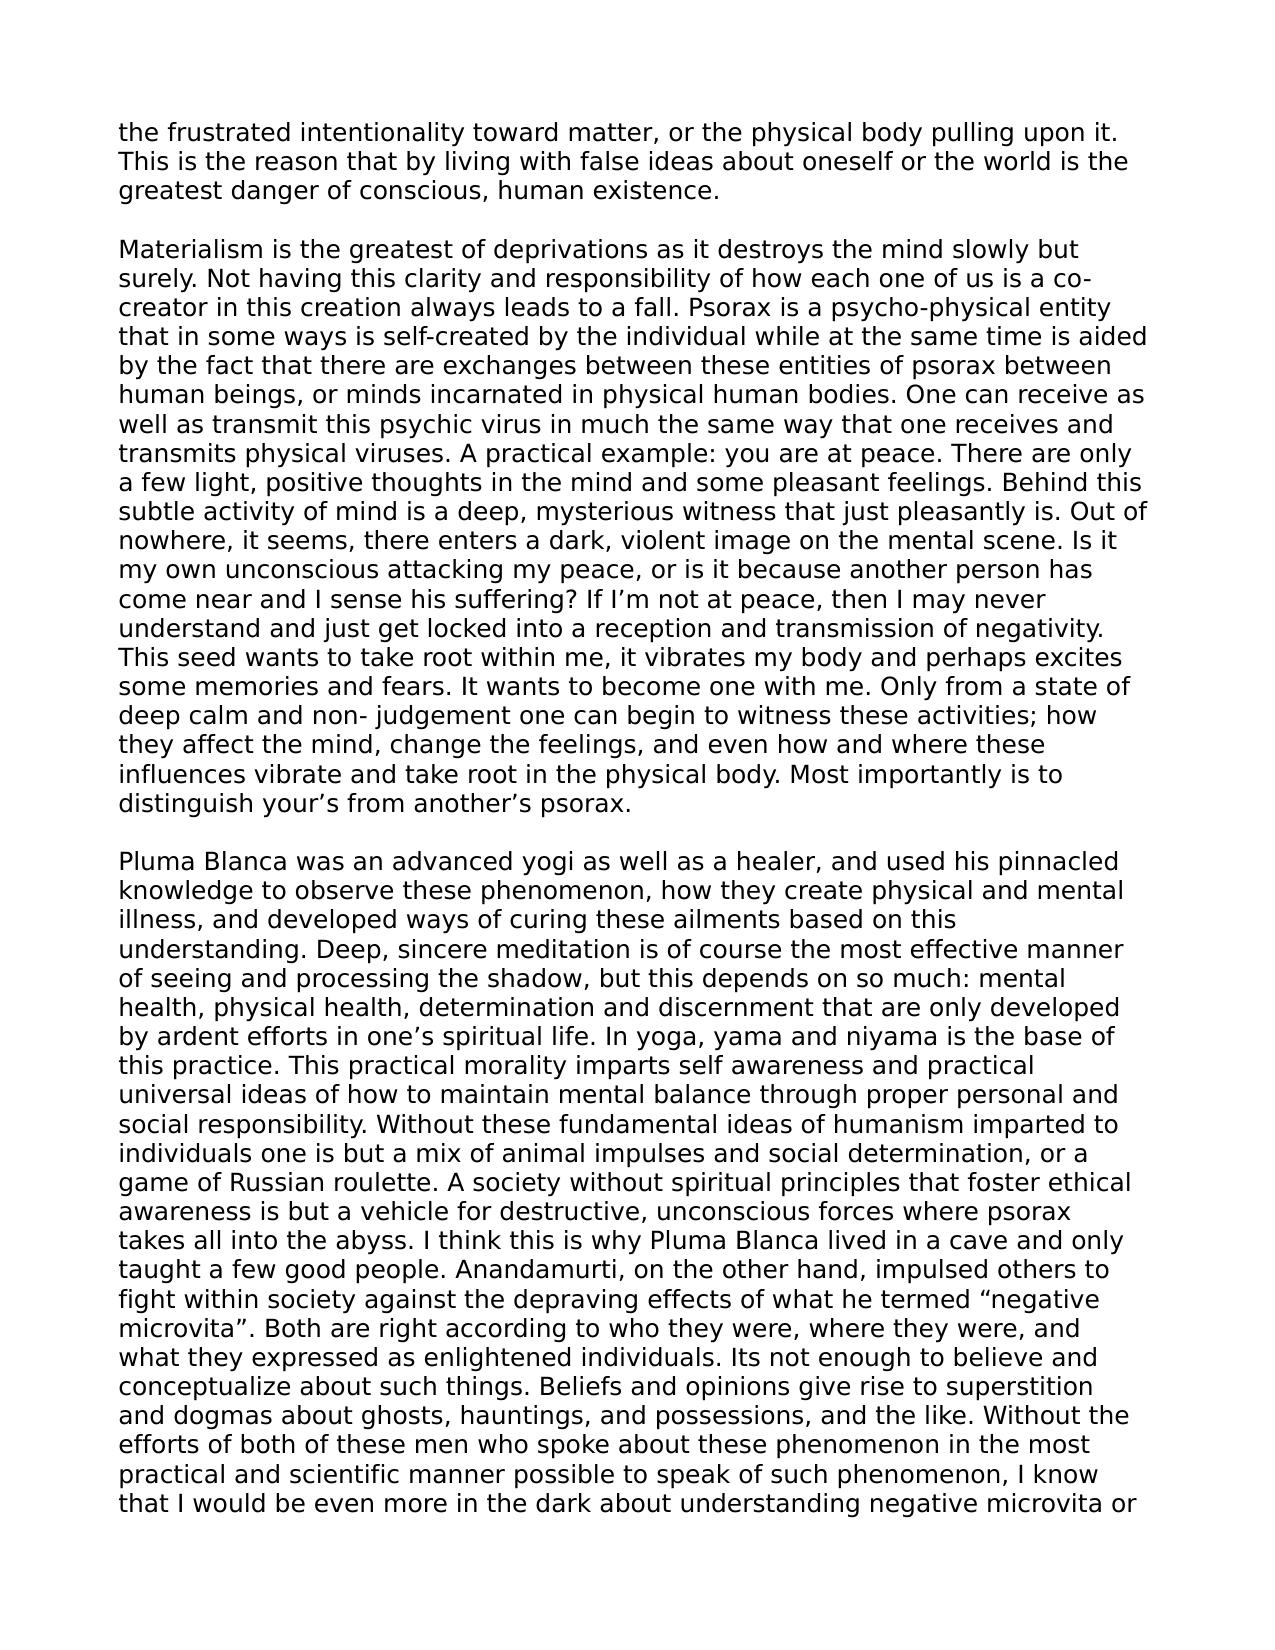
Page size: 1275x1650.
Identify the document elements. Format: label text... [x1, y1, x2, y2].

text microvita”. Both are right according to who they were, where they were, and [118, 1314, 1157, 1343]
text by ardent efforts in one’s spiritual life. In yoga, yama and niyama is the base of [118, 1022, 1157, 1051]
text greatest danger of conscious, human existence. [118, 176, 1157, 206]
text well as transmit this psychic virus in much the same way that one receives and [118, 410, 1157, 439]
text of seeing and processing the shadow, but this depends on so much: mental [118, 964, 1157, 993]
text health, physical health, determination and discernment that are only developed [118, 993, 1157, 1022]
text some memories and fears. It wants to become one with me. Only from a state of [118, 672, 1157, 701]
text fight within society against the depraving effects of what he termed “negative [118, 1285, 1157, 1314]
text by the fact that there are exchanges between these entities of psorax between [118, 351, 1157, 381]
text distinguish your’s from another’s psorax. [118, 789, 1157, 818]
text creator in this creation always leads to a fall. Psorax is a psycho-physical entity [118, 293, 1157, 322]
text knowledge to observe these phenomenon, how they create physical and mental [118, 876, 1157, 906]
text Pluma Blanca was an advanced yogi as well as a healer, and used his pinnacled [118, 847, 1157, 876]
text takes all into the abyss. I think this is why Pluma Blanca lived in a cave and only [118, 1226, 1157, 1256]
text deep calm and non- judgement one can begin to witness these activities; how [118, 701, 1157, 731]
text surely. Not having this clarity and responsibility of how each one of us is a co- [118, 264, 1157, 293]
text come near and I sense his suffering? If I’m not at peace, then I may never [118, 585, 1157, 614]
text This is the reason that by living with false ideas about oneself or the world is the [118, 147, 1157, 176]
text awareness is but a vehicle for destructive, unconscious forces where psorax [118, 1197, 1157, 1226]
text transmits physical viruses. A practical example: you are at peace. There are only [118, 439, 1157, 468]
text that I would be even more in the dark about understanding negative microvita or [118, 1489, 1157, 1518]
text human beings, or minds incarnated in physical human bodies. One can receive as [118, 381, 1157, 410]
text they affect the mind, change the feelings, and even how and where these [118, 731, 1157, 760]
text practical and scientific manner possible to speak of such phenomenon, I know [118, 1460, 1157, 1489]
text influences vibrate and take root in the physical body. Most importantly is to [118, 760, 1157, 789]
text that in some ways is self-created by the individual while at the same time is aided [118, 322, 1157, 351]
text the frustrated intentionality toward matter, or the physical body pulling upon it. [118, 118, 1157, 147]
text what they expressed as enlightened individuals. Its not enough to believe and [118, 1343, 1157, 1372]
text conceptualize about such things. Beliefs and opinions give rise to superstition [118, 1372, 1157, 1401]
text individuals one is but a mix of animal impulses and social determination, or a [118, 1139, 1157, 1168]
text understand and just get locked into a reception and transmission of negativity. [118, 614, 1157, 643]
text understanding. Deep, sincere meditation is of course the most effective manner [118, 935, 1157, 964]
text my own unconscious attacking my peace, or is it because another person has [118, 556, 1157, 585]
text this practice. This practical morality imparts self awareness and practical [118, 1051, 1157, 1081]
text illness, and developed ways of curing these ailments based on this [118, 906, 1157, 935]
text and dogmas about ghosts, hauntings, and possessions, and the like. Without the [118, 1401, 1157, 1431]
text Materialism is the greatest of deprivations as it destroys the mind slowly but [118, 235, 1157, 264]
text nowhere, it seems, there enters a dark, violent image on the mental scene. Is it [118, 526, 1157, 556]
text social responsibility. Without these fundamental ideas of humanism imparted to [118, 1110, 1157, 1139]
text universal ideas of how to maintain mental balance through proper personal and [118, 1081, 1157, 1110]
text a few light, positive thoughts in the mind and some pleasant feelings. Behind this [118, 468, 1157, 497]
text game of Russian roulette. A society without spiritual principles that foster ethical [118, 1168, 1157, 1197]
text subtle activity of mind is a deep, mysterious witness that just pleasantly is. Out of [118, 497, 1157, 526]
text efforts of both of these men who spoke about these phenomenon in the most [118, 1431, 1157, 1460]
text This seed wants to take root within me, it vibrates my body and perhaps excites [118, 643, 1157, 672]
text taught a few good people. Anandamurti, on the other hand, impulsed others to [118, 1256, 1157, 1285]
